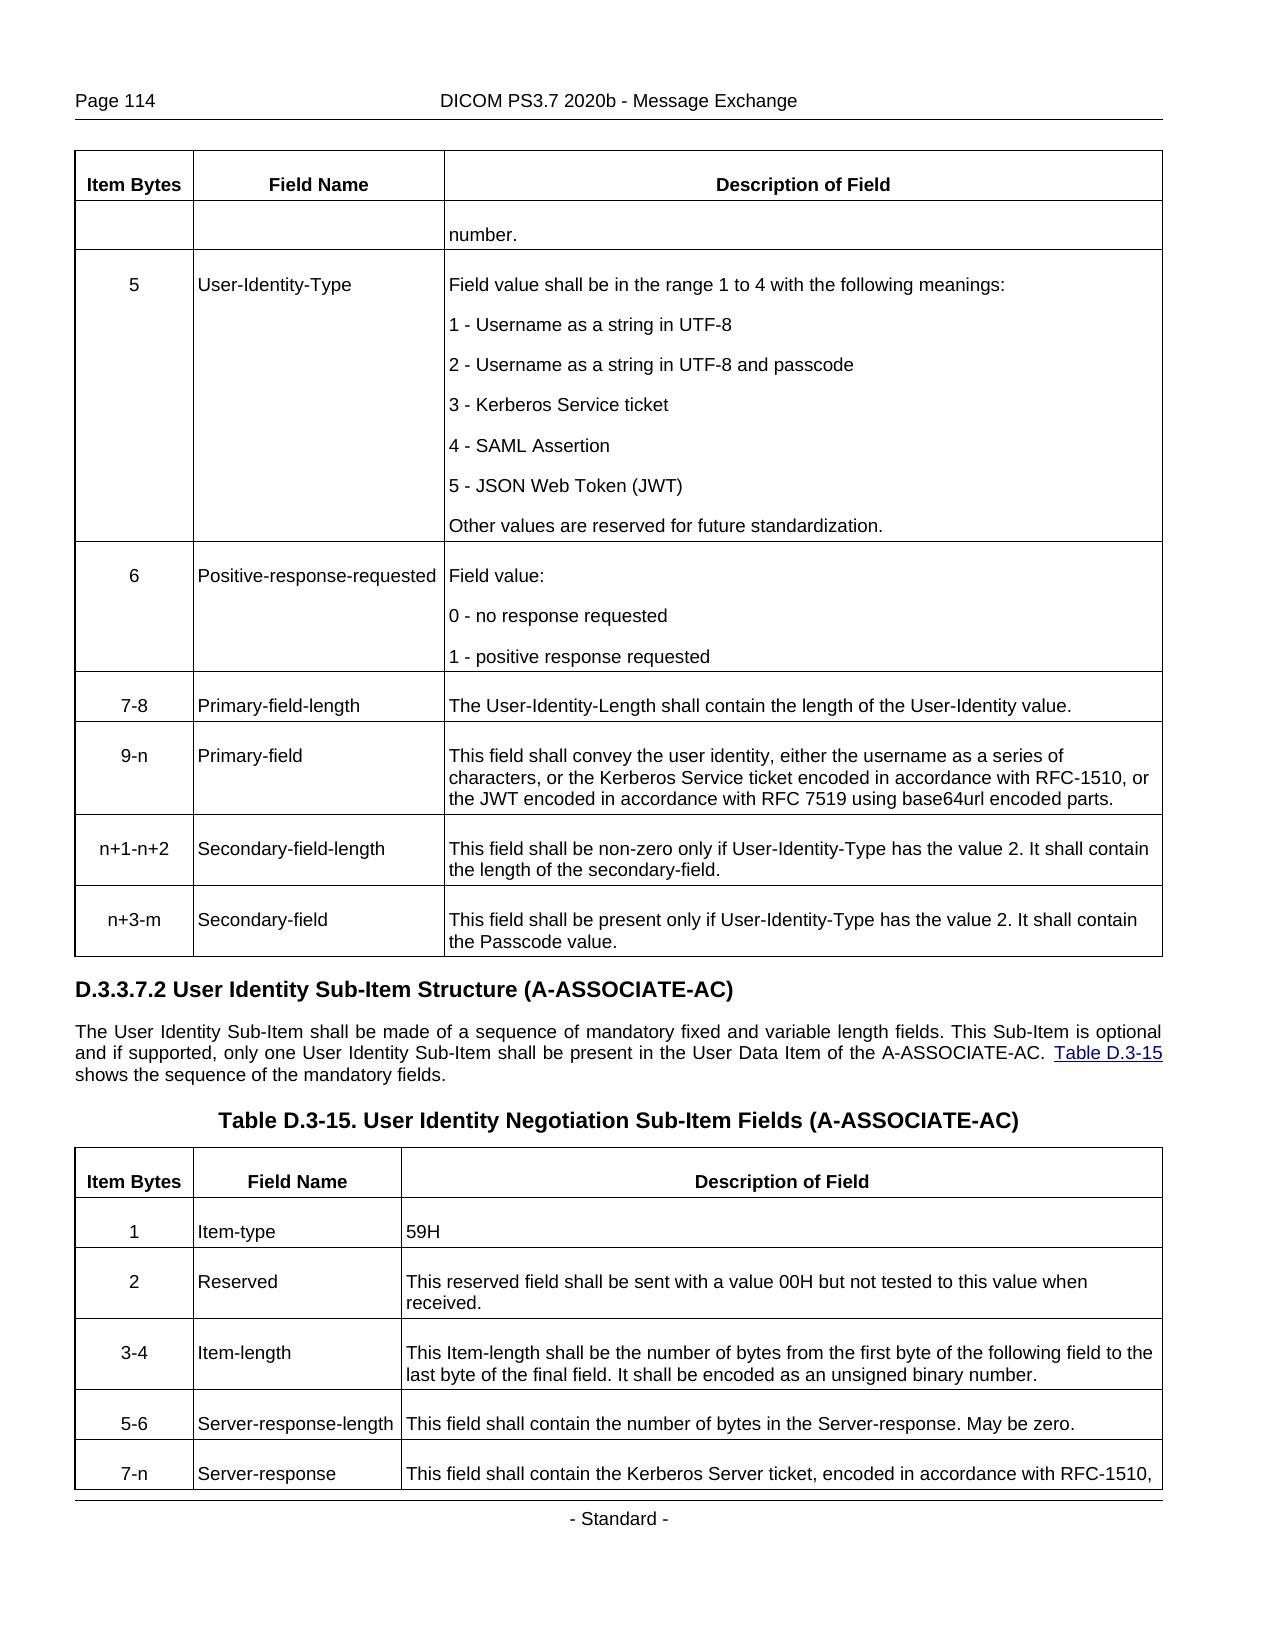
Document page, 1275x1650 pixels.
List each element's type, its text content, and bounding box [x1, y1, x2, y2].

table_cell Server-response-length [194, 1390, 401, 1439]
table_cell User-Identity-Type [194, 250, 444, 541]
table_cell This Item-length shall be the number of bytes from the first byte of the following field to the last byte of the final field. It shall be encoded as an unsigned binary number. [402, 1319, 1162, 1389]
table_cell 5 [76, 250, 193, 541]
table_cell number. [445, 201, 1162, 249]
text D.3.3.7.2 User Identity Sub-Item Structure (A-ASSOCIATE-AC) [75, 976, 1162, 1002]
table_cell 1 [76, 1198, 193, 1247]
table_header Field Name [194, 151, 444, 200]
table_cell This field shall be non-zero only if User-Identity-Type has the value 2. It shall contain the length of the secondary-field. [445, 815, 1162, 885]
table_cell Server-response [194, 1440, 401, 1488]
table_cell 7-8 [76, 672, 193, 721]
table_cell The User-Identity-Length shall contain the length of the User-Identity value. [445, 672, 1162, 721]
table_cell This field shall contain the number of bytes in the Server-response. May be zero. [402, 1390, 1162, 1439]
table_header Description of Field [445, 151, 1162, 200]
table_cell Primary-field-length [194, 672, 444, 721]
table_cell Secondary-field-length [194, 815, 444, 885]
table_header Description of Field [402, 1148, 1162, 1197]
table_cell This reserved field shall be sent with a value 00H but not tested to this value when received. [402, 1248, 1162, 1318]
table_cell This field shall contain the Kerberos Server ticket, encoded in accordance with RFC-1510, [402, 1440, 1162, 1488]
table_cell Item-type [194, 1198, 401, 1247]
table_cell 5-6 [76, 1390, 193, 1439]
table_cell Reserved [194, 1248, 401, 1318]
table_header Item Bytes [76, 1148, 193, 1197]
table_cell Field value shall be in the range 1 to 4 with the following meanings: 1 - Username as a string in UTF-8 2 - Username as a string in UTF-8 and passcode 3 - Kerberos Service ticket 4 - SAML Assertion 5 - JSON Web Token (JWT) Other values are reserved for future standardization. [445, 250, 1162, 541]
table_cell 3-4 [76, 1319, 193, 1389]
table_cell n+3-m [76, 886, 193, 956]
table_cell Secondary-field [194, 886, 444, 956]
table_cell This field shall convey the user identity, either the username as a series of characters, or the Kerberos Service ticket encoded in accordance with RFC-1510, or the JWT encoded in accordance with RFC 7519 using base64url encoded parts. [445, 722, 1162, 814]
table_cell Item-length [194, 1319, 401, 1389]
table_cell n+1-n+2 [76, 815, 193, 885]
table_cell Positive-response-requested [194, 542, 444, 671]
table_cell [76, 201, 193, 249]
table_cell Field value: 0 - no response requested 1 - positive response requested [445, 542, 1162, 671]
table_header Item Bytes [76, 151, 193, 200]
table_cell 7-n [76, 1440, 193, 1488]
table_cell [194, 201, 444, 249]
text The User Identity Sub-Item shall be made of a sequence of mandatory fixed and variable length fields. This Sub-Item is optional and if supported, only one User Identity Sub-Item shall be present in the User Data Item of the A-ASSOCIATE-AC. Table D.3-15 shows the sequence of the mandatory fields. [75, 1021, 1162, 1085]
table_cell This field shall be present only if User-Identity-Type has the value 2. It shall contain the Passcode value. [445, 886, 1162, 956]
table_cell 59H [402, 1198, 1162, 1247]
table_cell 2 [76, 1248, 193, 1318]
text Table D.3-15. User Identity Negotiation Sub-Item Fields (A-ASSOCIATE-AC) [75, 1108, 1162, 1134]
table_cell 9-n [76, 722, 193, 814]
table_cell 6 [76, 542, 193, 671]
table_header Field Name [194, 1148, 401, 1197]
table_cell Primary-field [194, 722, 444, 814]
